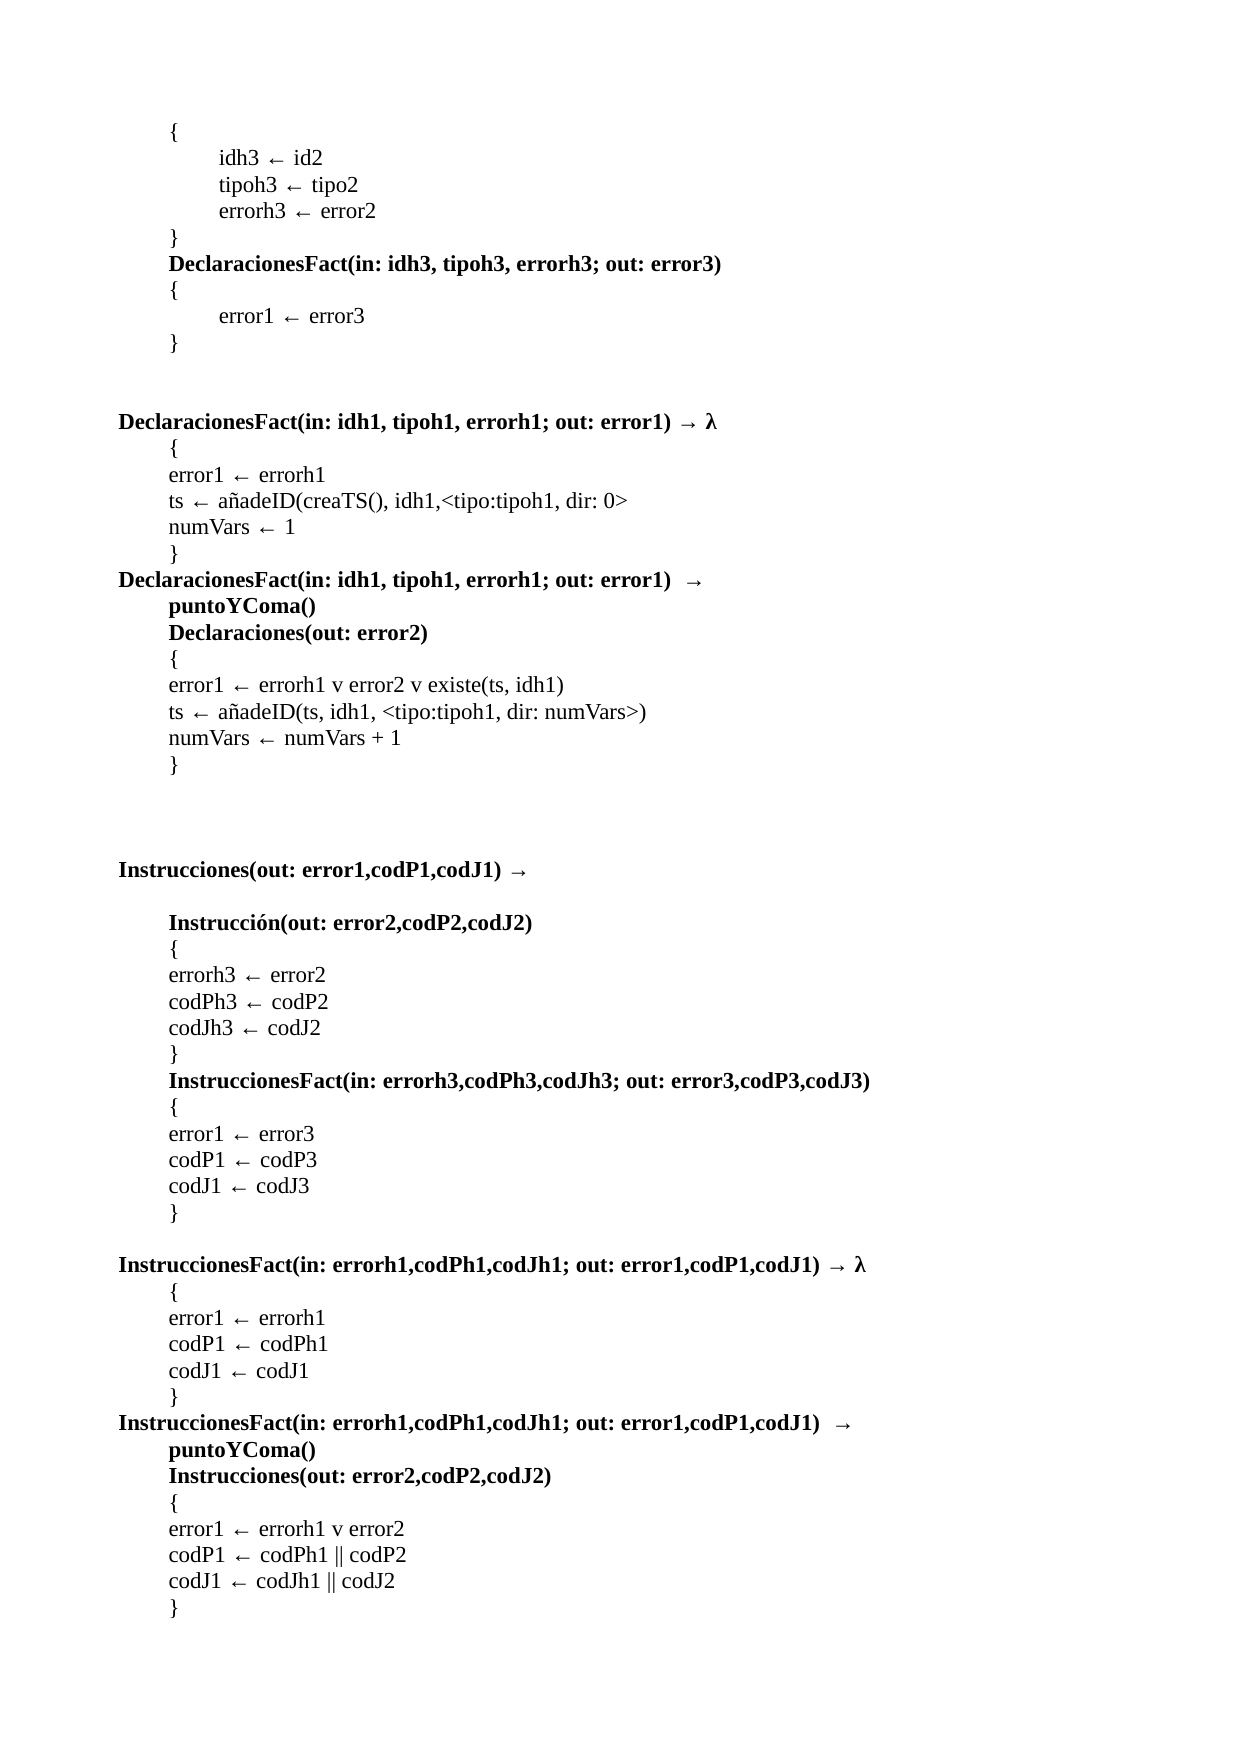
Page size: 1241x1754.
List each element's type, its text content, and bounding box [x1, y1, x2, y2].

text error1 ← error3 [118, 1119, 1122, 1146]
text DeclaracionesFact(in: idh3, tipoh3, errorh3; out: error3) [118, 250, 1122, 276]
text { [118, 434, 1122, 461]
text } [118, 751, 1122, 777]
text { [118, 1093, 1122, 1119]
text { [118, 1278, 1122, 1304]
text codJh3 ← codJ2 [118, 1014, 1122, 1041]
text InstruccionesFact(in: errorh1,codPh1,codJh1; out: error1,codP1,codJ1) → λ [118, 1251, 1122, 1278]
text numVars ← 1 [118, 513, 1122, 540]
text } [118, 329, 1122, 355]
text puntoYComa() [118, 592, 1122, 619]
text Declaraciones(out: error2) [118, 619, 1122, 645]
text puntoYComa() [118, 1436, 1122, 1462]
text codPh3 ← codP2 [118, 988, 1122, 1014]
text codP1 ← codPh1 [118, 1330, 1122, 1357]
text } [118, 1199, 1122, 1225]
text { [118, 645, 1122, 672]
text codJ1 ← codJ1 [118, 1357, 1122, 1383]
text codP1 ← codPh1 || codP2 [118, 1541, 1122, 1568]
text Instrucciones(out: error1,codP1,codJ1) → [118, 856, 1122, 882]
text error1 ← errorh1 [118, 1304, 1122, 1330]
text InstruccionesFact(in: errorh1,codPh1,codJh1; out: error1,codP1,codJ1) → [118, 1409, 1122, 1436]
text DeclaracionesFact(in: idh1, tipoh1, errorh1; out: error1) → [118, 566, 1122, 592]
text ts ← añadeID(creaTS(), idh1,<tipo:tipoh1, dir: 0> [118, 487, 1122, 513]
text { [118, 118, 1122, 144]
text codJ1 ← codJh1 || codJ2 [118, 1568, 1122, 1594]
text idh3 ← id2 [118, 144, 1122, 171]
text { [118, 276, 1122, 303]
text ts ← añadeID(ts, idh1, <tipo:tipoh1, dir: numVars>) [118, 698, 1122, 724]
text codP1 ← codP3 [118, 1146, 1122, 1172]
text error1 ← errorh1 v error2 v existe(ts, idh1) [118, 672, 1122, 698]
text error1 ← errorh1 [118, 461, 1122, 487]
text codJ1 ← codJ3 [118, 1172, 1122, 1199]
text { [118, 1488, 1122, 1515]
text errorh3 ← error2 [118, 197, 1122, 223]
text { [118, 935, 1122, 961]
text errorh3 ← error2 [118, 961, 1122, 988]
text tipoh3 ← tipo2 [118, 171, 1122, 197]
text Instrucciones(out: error2,codP2,codJ2) [118, 1462, 1122, 1488]
text error1 ← error3 [118, 303, 1122, 329]
text } [118, 540, 1122, 566]
text } [118, 1383, 1122, 1409]
text } [118, 1041, 1122, 1067]
text numVars ← numVars + 1 [118, 724, 1122, 751]
text } [118, 1594, 1122, 1620]
text Instrucción(out: error2,codP2,codJ2) [118, 909, 1122, 935]
text } [118, 223, 1122, 250]
text DeclaracionesFact(in: idh1, tipoh1, errorh1; out: error1) → λ [118, 408, 1122, 434]
text error1 ← errorh1 v error2 [118, 1515, 1122, 1541]
text InstruccionesFact(in: errorh3,codPh3,codJh3; out: error3,codP3,codJ3) [118, 1067, 1122, 1093]
